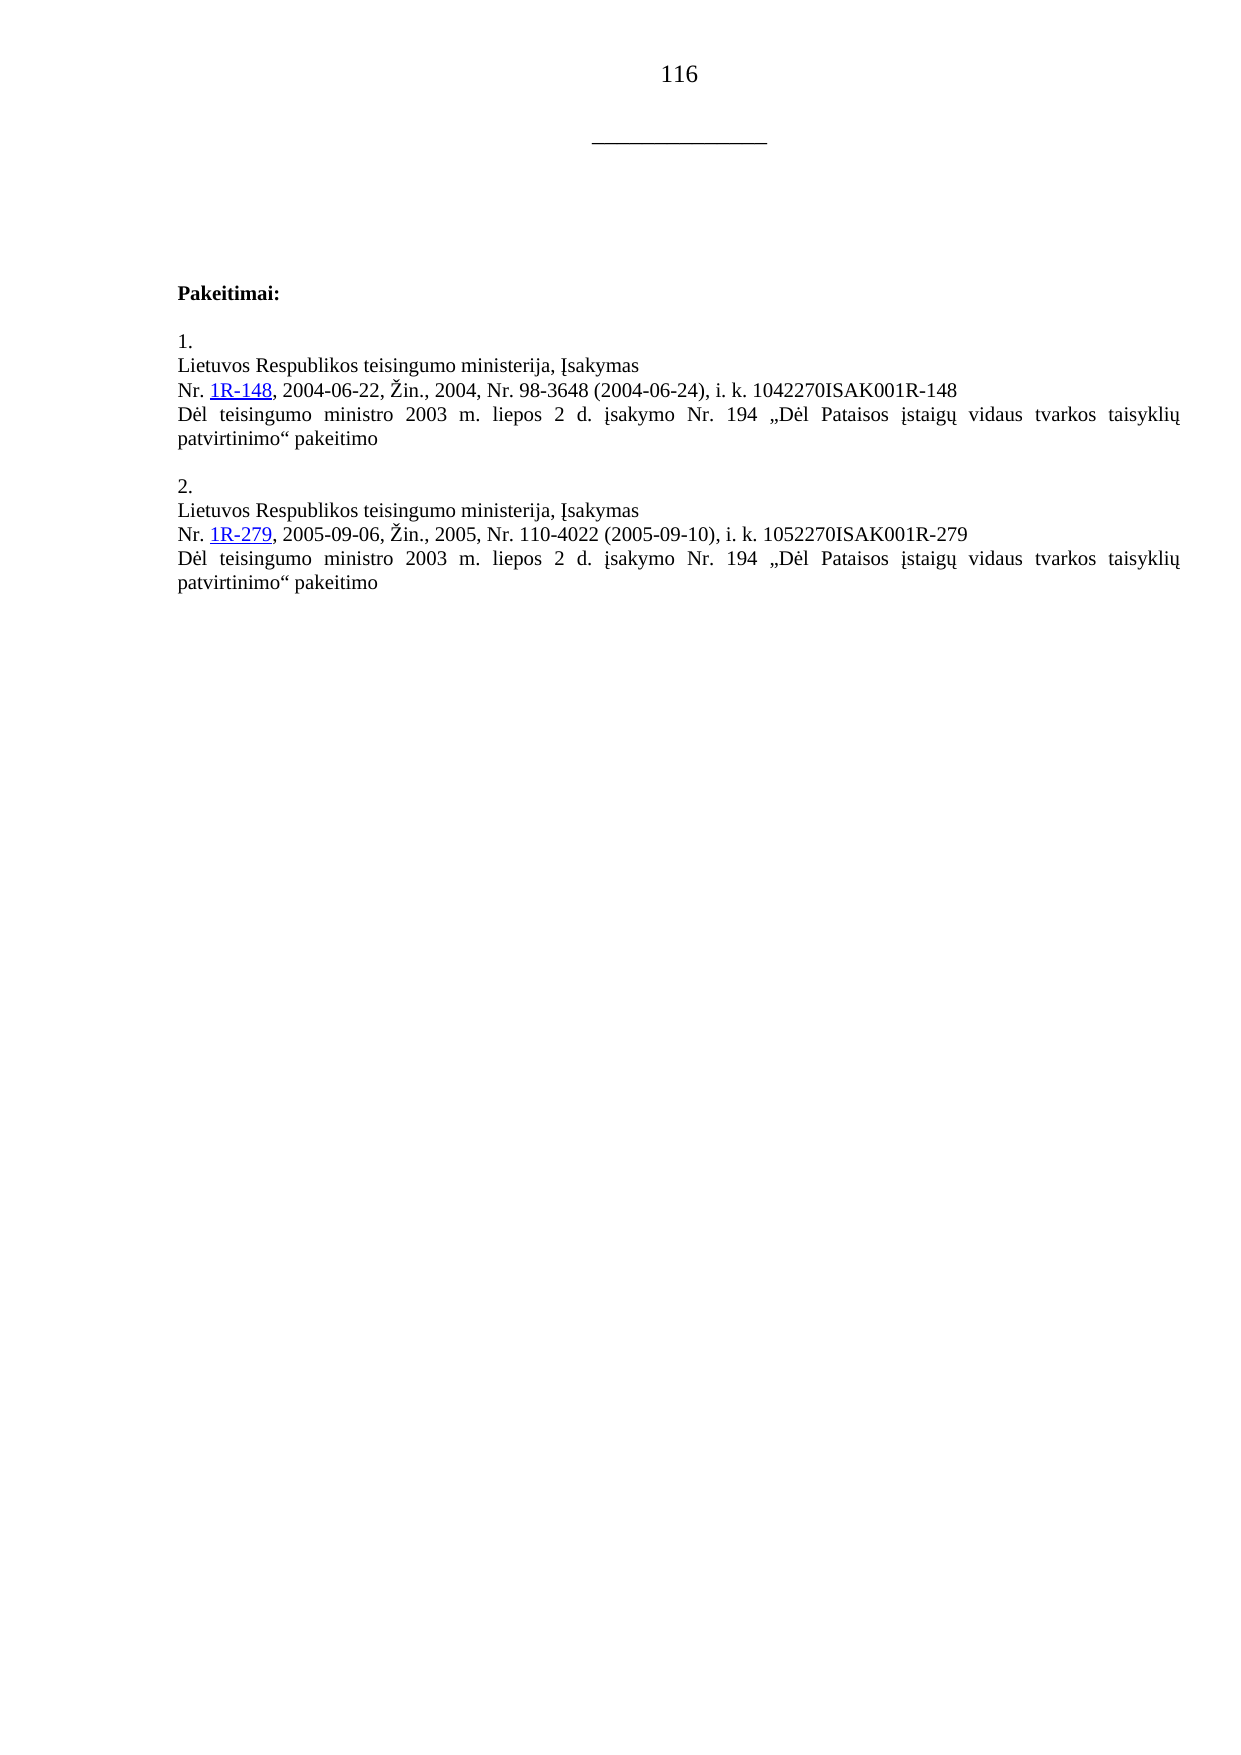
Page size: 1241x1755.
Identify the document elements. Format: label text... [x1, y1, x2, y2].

text Dėl teisingumo ministro 2003 m. liepos 2 d. įsakymo Nr. 194 „Dėl Pataisos įstaigų vidaus tvarkos taisyklių patvirtinimo“ pakeitimo [177, 546, 1181, 594]
text Nr. 1R-148, 2004-06-22, Žin., 2004, Nr. 98-3648 (2004-06-24), i. k. 1042270ISAK001R-148 [177, 377, 1181, 402]
text Nr. 1R-279, 2005-09-06, Žin., 2005, Nr. 110-4022 (2005-09-10), i. k. 1052270ISAK001R-279 [177, 522, 1181, 546]
text Lietuvos Respublikos teisingumo ministerija, Įsakymas [177, 353, 1181, 377]
text Dėl teisingumo ministro 2003 m. liepos 2 d. įsakymo Nr. 194 „Dėl Pataisos įstaigų vidaus tvarkos taisyklių patvirtinimo“ pakeitimo [177, 402, 1181, 450]
text 2. [177, 474, 1181, 498]
text Lietuvos Respublikos teisingumo ministerija, Įsakymas [177, 498, 1181, 522]
text ______________ [177, 118, 1181, 147]
text Pakeitimai: [177, 281, 1181, 305]
text 1. [177, 329, 1181, 353]
